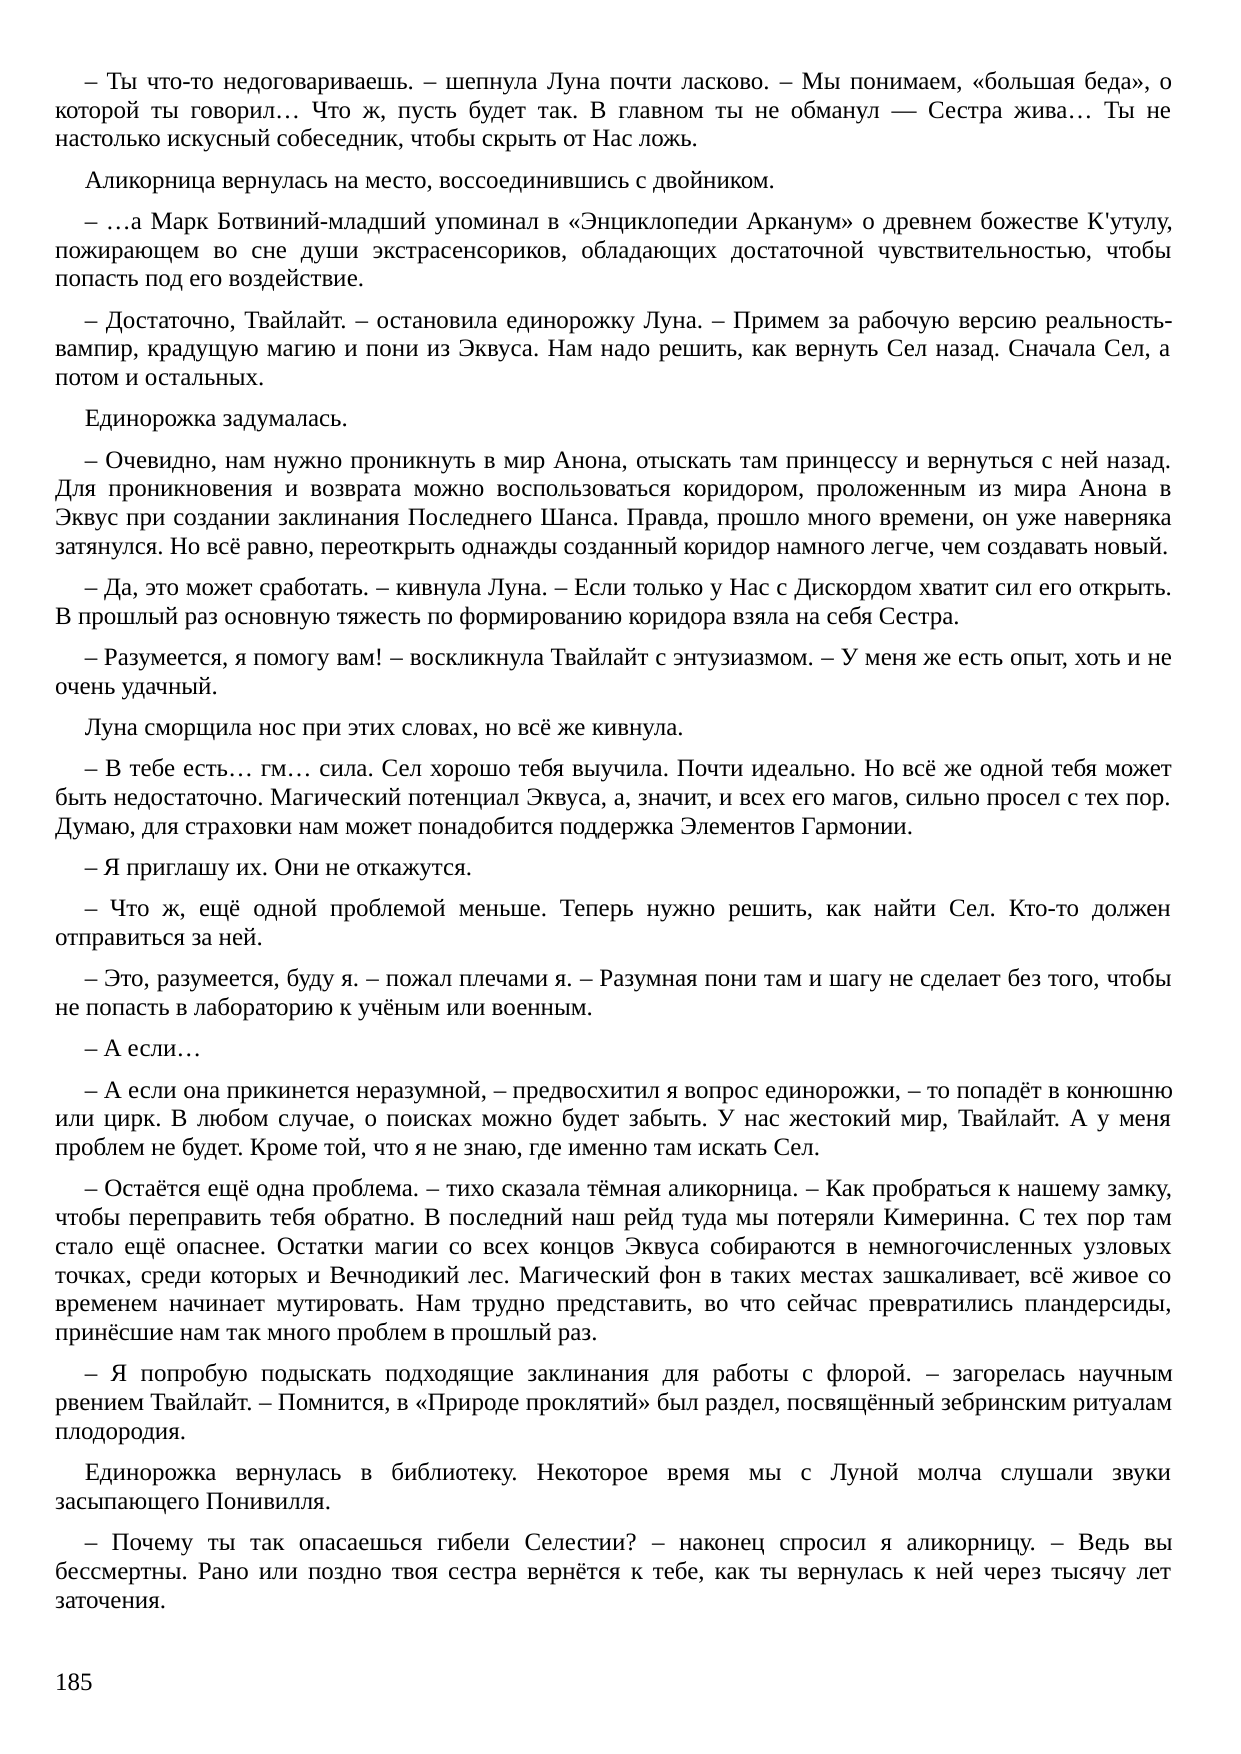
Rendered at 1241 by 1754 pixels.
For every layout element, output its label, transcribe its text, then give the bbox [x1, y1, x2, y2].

text Единорожка задумалась. [55, 403, 1173, 432]
text Аликорница вернулась на место, воссоединившись с двойником. [55, 165, 1173, 193]
text – …а Марк Ботвиний-младший упоминал в «Энциклопедии Арканум» о древнем божестве К'утулу, пожирающем во сне души экстрасенсориков, обладающих достаточной чувствительностью, чтобы попасть под его воздействие. [55, 206, 1173, 292]
text – В тебе есть… гм… сила. Сел хорошо тебя выучила. Почти идеально. Но всё же одной тебя может быть недостаточно. Магический потенциал Эквуса, а, значит, и всех его магов, сильно просел с тех пор. Думаю, для страховки нам может понадобится поддержка Элементов Гармонии. [55, 753, 1173, 840]
text – А если… [55, 1033, 1173, 1062]
text – Что ж, ещё одной проблемой меньше. Теперь нужно решить, как найти Сел. Кто-то должен отправиться за ней. [55, 893, 1173, 951]
text – А если она прикинется неразумной, – предвосхитил я вопрос единорожки, – то попадёт в конюшню или цирк. В любом случае, о поисках можно будет забыть. У нас жестокий мир, Твайлайт. А у меня проблем не будет. Кроме той, что я не знаю, где именно там искать Сел. [55, 1075, 1173, 1161]
text – Почему ты так опасаешься гибели Селестии? – наконец спросил я аликорницу. – Ведь вы бессмертны. Рано или поздно твоя сестра вернётся к тебе, как ты вернулась к ней через тысячу лет заточения. [55, 1527, 1173, 1613]
text – Это, разумеется, буду я. – пожал плечами я. – Разумная пони там и шагу не сделает без того, чтобы не попасть в лабораторию к учёным или военным. [55, 963, 1173, 1021]
text – Ты что-то недоговариваешь. – шепнула Луна почти ласково. – Мы понимаем, «большая беда», о которой ты говорил… Что ж, пусть будет так. В главном ты не обманул — Сестра жива… Ты не настолько искусный собеседник, чтобы скрыть от Нас ложь. [55, 66, 1173, 152]
text Луна сморщила нос при этих словах, но всё же кивнула. [55, 712, 1173, 741]
text – Да, это может сработать. – кивнула Луна. – Если только у Нас с Дискордом хватит сил его открыть. В прошлый раз основную тяжесть по формированию коридора взяла на себя Сестра. [55, 572, 1173, 630]
text – Разумеется, я помогу вам! – воскликнула Твайлайт с энтузиазмом. – У меня же есть опыт, хоть и не очень удачный. [55, 642, 1173, 700]
text – Я приглашу их. Они не откажутся. [55, 852, 1173, 881]
text – Достаточно, Твайлайт. – остановила единорожку Луна. – Примем за рабочую версию реальность-вампир, крадущую магию и пони из Эквуса. Нам надо решить, как вернуть Сел назад. Сначала Сел, а потом и остальных. [55, 305, 1173, 391]
text – Я попробую подыскать подходящие заклинания для работы с флорой. – загорелась научным рвением Твайлайт. – Помнится, в «Природе проклятий» был раздел, посвящённый зебринским ритуалам плодородия. [55, 1358, 1173, 1445]
text Единорожка вернулась в библиотеку. Некоторое время мы с Луной молча слушали звуки засыпающего Понивилля. [55, 1457, 1173, 1515]
text – Остаётся ещё одна проблема. – тихо сказала тёмная аликорница. – Как пробраться к нашему замку, чтобы переправить тебя обратно. В последний наш рейд туда мы потеряли Кимеринна. С тех пор там стало ещё опаснее. Остатки магии со всех концов Эквуса собираются в немногочисленных узловых точках, среди которых и Вечнодикий лес. Магический фон в таких местах зашкаливает, всё живое со временем начинает мутировать. Нам трудно представить, во что сейчас превратились пландерсиды, принёсшие нам так много проблем в прошлый раз. [55, 1173, 1173, 1346]
text – Очевидно, нам нужно проникнуть в мир Анона, отыскать там принцессу и вернуться с ней назад. Для проникновения и возврата можно воспользоваться коридором, проложенным из мира Анона в Эквус при создании заклинания Последнего Шанса. Правда, прошло много времени, он уже наверняка затянулся. Но всё равно, переоткрыть однажды созданный коридор намного легче, чем создавать новый. [55, 445, 1173, 560]
